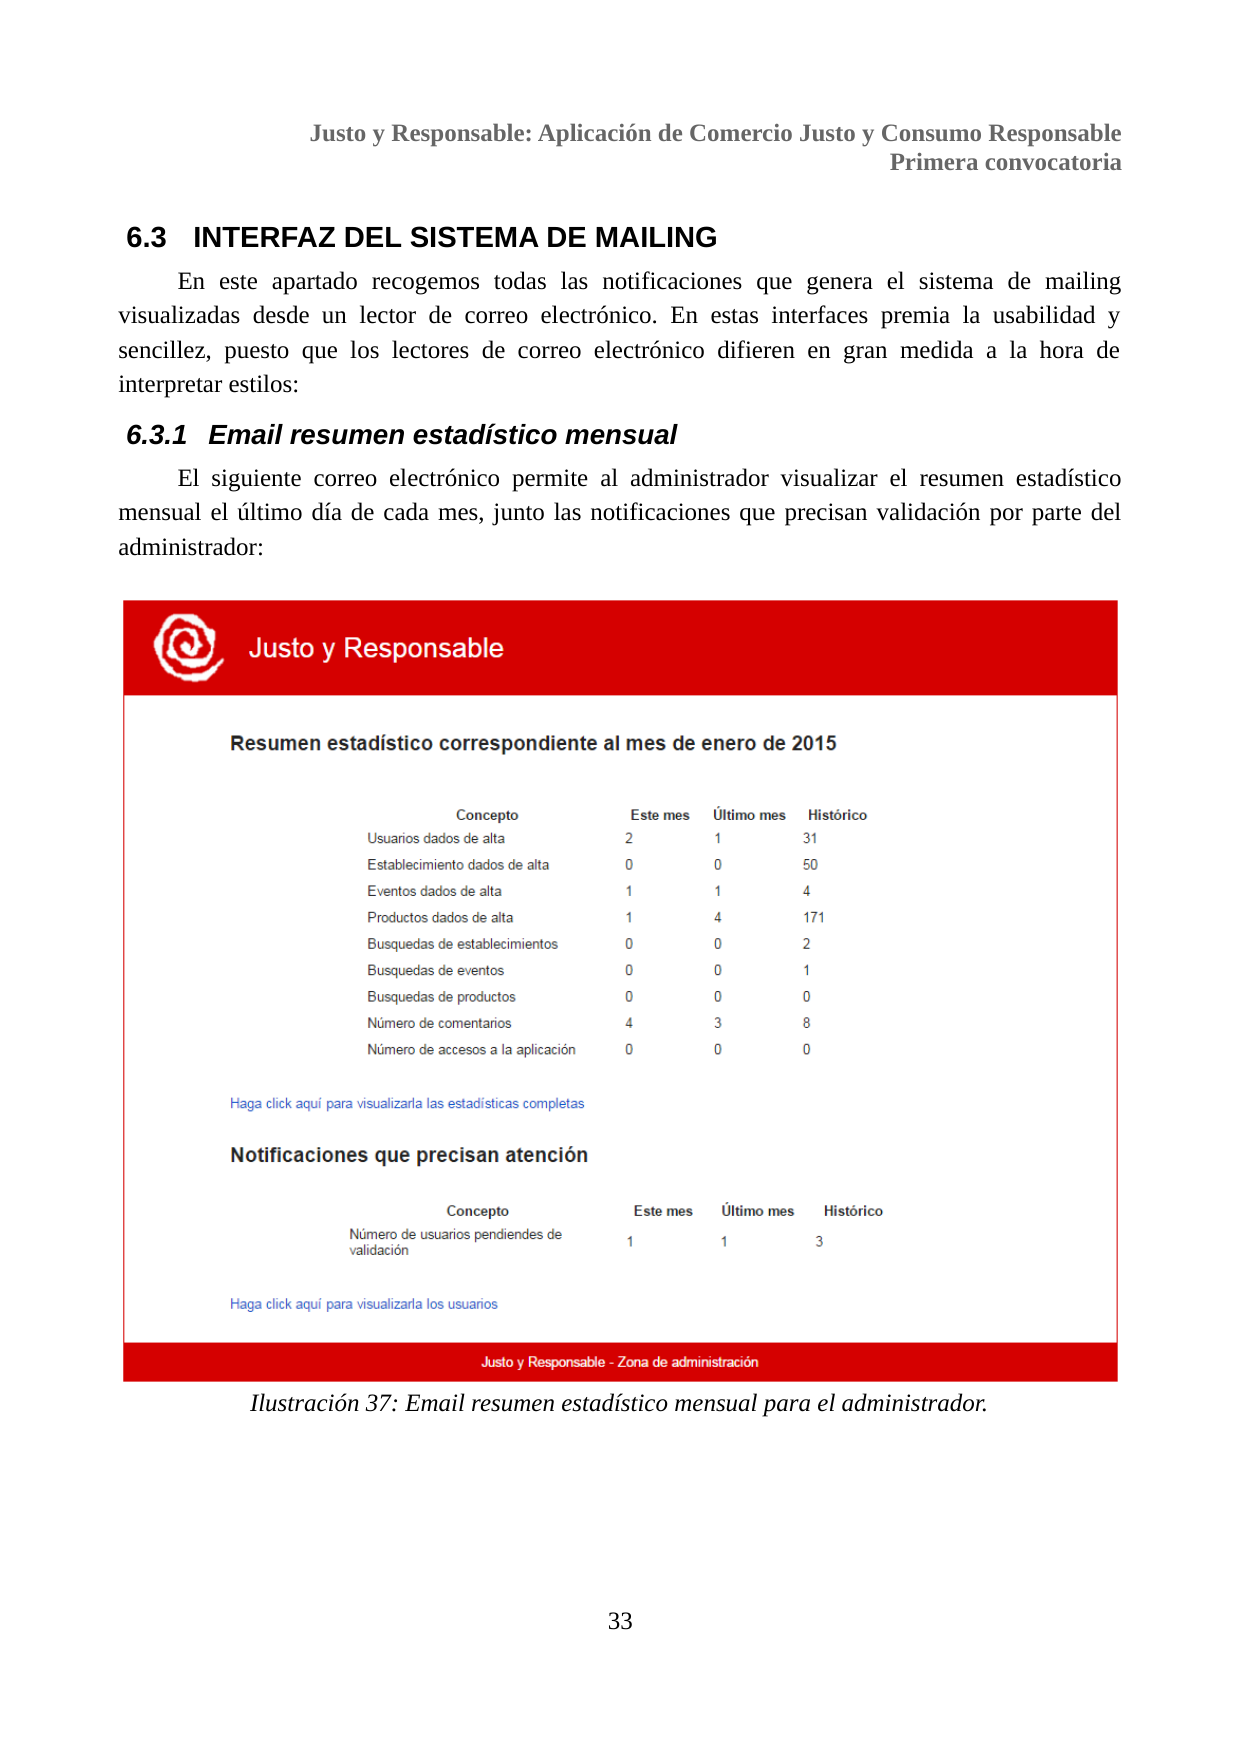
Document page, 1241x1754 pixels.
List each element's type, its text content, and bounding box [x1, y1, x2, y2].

text Ilustración 37: Email resumen estadístico mensual para el administrador. [118, 1388, 1122, 1417]
text El siguiente correo electrónico permite al administrador visualizar el resumen estadístico mensual el último día de cada mes, junto las notificaciones que precisan validación por parte del administrador: [118, 463, 1122, 560]
text En este apartado recogemos todas las notificaciones que genera el sistema de mailing visualizadas desde un lector de correo electrónico. En estas interfaces premia la usabilidad y sencillez, puesto que los lectores de correo electrónico difieren en gran medida a la hora de interpretar estilos: [118, 266, 1122, 398]
picture [118, 593, 1123, 1388]
subtitle Email resumen estadístico mensual [118, 418, 1122, 450]
subtitle INTERFAZ DEL SISTEMA DE MAILING [118, 220, 1122, 253]
